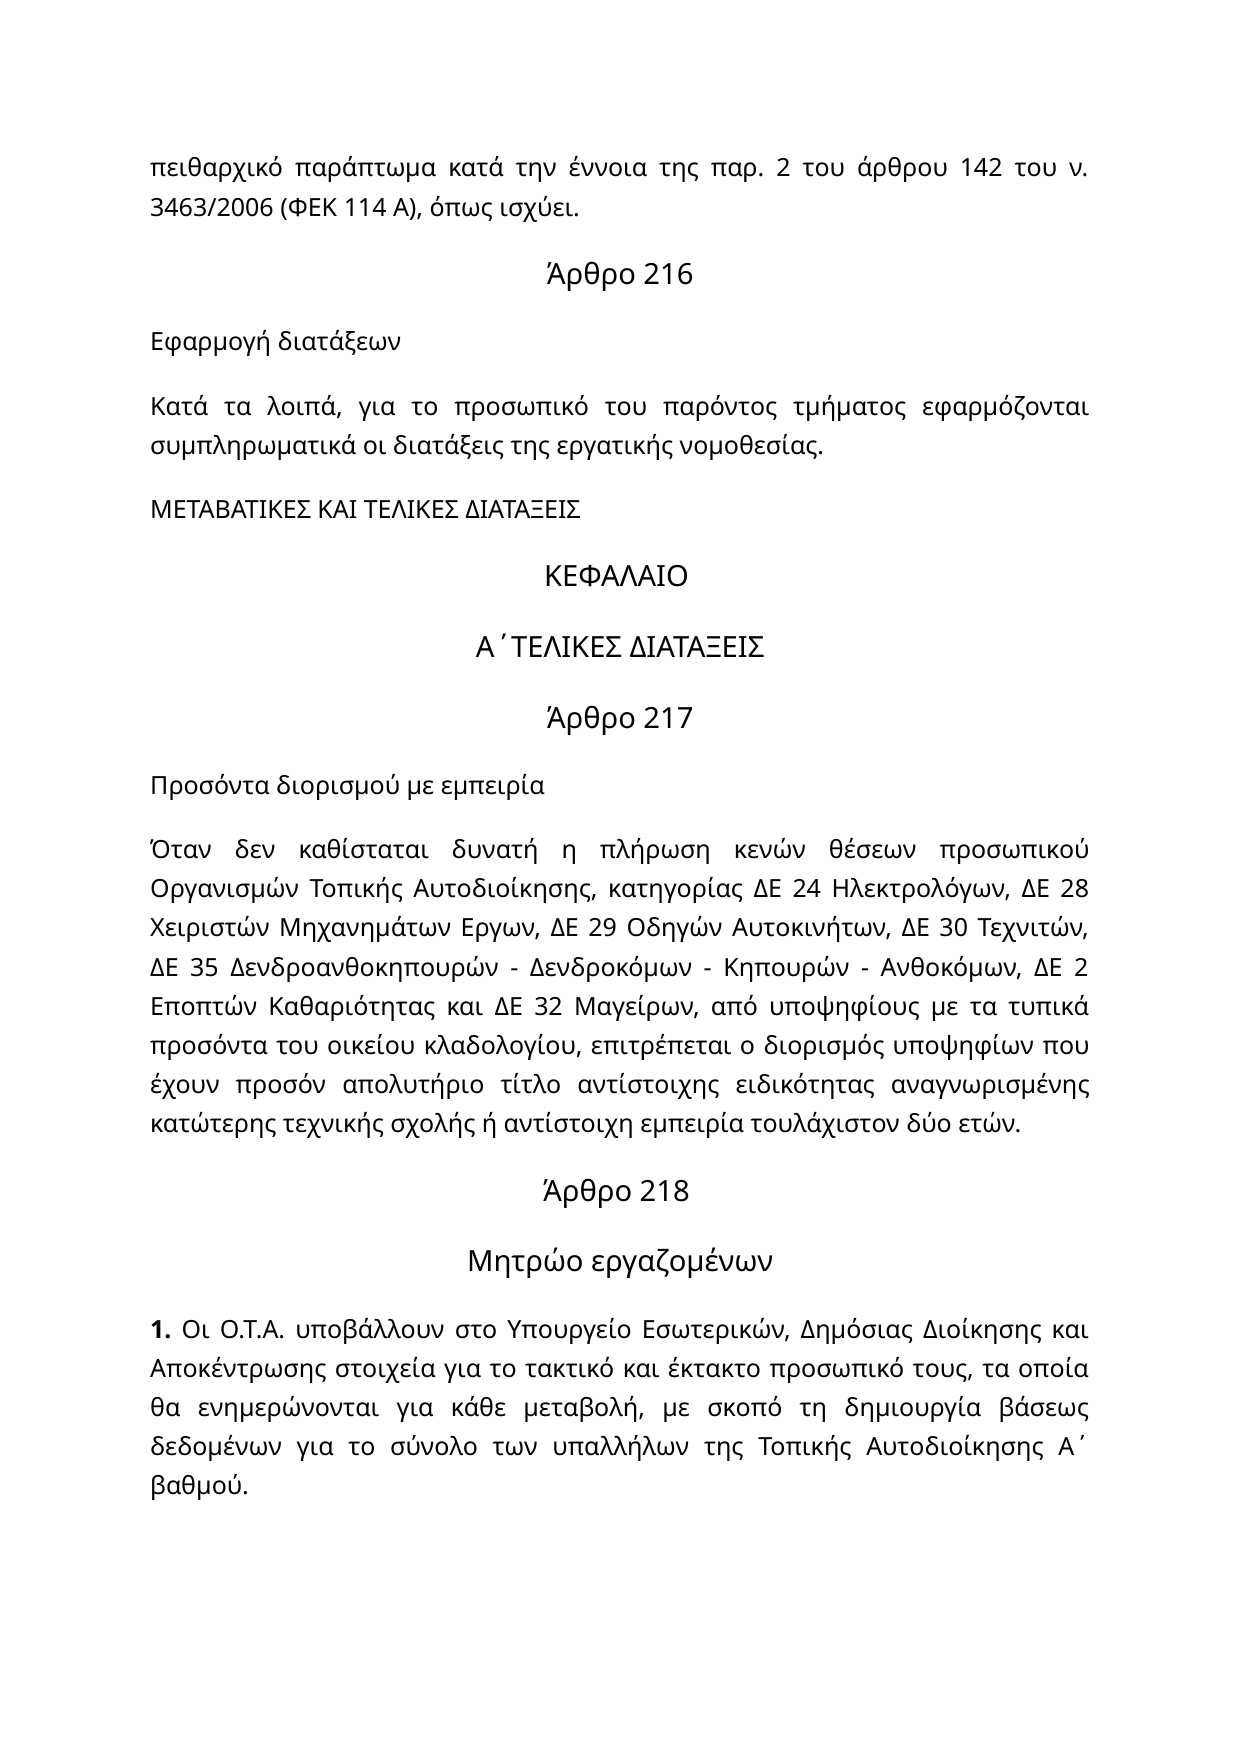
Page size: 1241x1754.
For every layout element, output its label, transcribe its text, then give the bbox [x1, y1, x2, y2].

text Προσόντα διορισμού με εμπειρία [150, 767, 1090, 802]
text 1. Οι Ο.Τ.Α. υποβάλλουν στο Υπουργείο Εσωτερικών, Δημόσιας Διοίκησης και Αποκέντρωσης στοιχεία για το τακτικό και έκτακτο προσωπικό τους, τα οποία θα ενημερώνονται για κάθε μεταβολή, με σκοπό τη δημιουργία βάσεως δεδομένων για το σύνολο των υπαλλήλων της Τοπικής Αυτοδιοίκησης Α΄ βαθμού. [150, 1311, 1090, 1502]
text Όταν δεν καθίσταται δυνατή η πλήρωση κενών θέσεων προσωπικού Οργανισμών Τοπικής Αυτοδιοίκησης, κατηγορίας ΔΕ 24 Ηλεκτρολόγων, ΔΕ 28 Χειριστών Μηχανημάτων Εργων, ΔΕ 29 Οδηγών Αυτοκινήτων, ΔΕ 30 Τεχνιτών, ΔΕ 35 Δενδροανθοκηπουρών - Δενδροκόμων - Κηπουρών - Ανθοκόμων, ΔΕ 2 Εποπτών Καθαριότητας και ΔΕ 32 Μαγείρων, από υποψηφίους με τα τυπικά προσόντα του οικείου κλαδολογίου, επιτρέπεται ο διορισμός υποψηφίων που έχουν προσόν απολυτήριο τίτλο αντίστοιχης ειδικότητας αναγνωρισμένης κατώτερης τεχνικής σχολής ή αντίστοιχη εμπειρία τουλάχιστον δύο ετών. [150, 832, 1090, 1140]
text ΜΕΤΑΒΑΤΙΚΕΣ ΚΑΙ ΤΕΛΙΚΕΣ ΔΙΑΤΑΞΕΙΣ [150, 491, 1090, 526]
subtitle ΚΕΦΑΛΑΙΟ [150, 556, 1090, 595]
subtitle Άρθρο 218 [150, 1170, 1090, 1210]
subtitle Μητρώο εργαζομένων [150, 1241, 1090, 1280]
text Κατά τα λοιπά, για το προσωπικό του παρόντος τμήματος εφαρμόζονται συμπληρωματικά οι διατάξεις της εργατικής νομοθεσίας. [150, 388, 1090, 461]
text Εφαρμογή διατάξεων [150, 324, 1090, 358]
subtitle Άρθρο 217 [150, 697, 1090, 737]
subtitle Άρθρο 216 [150, 253, 1090, 293]
text πειθαρχικό παράπτωμα κατά την έννοια της παρ. 2 του άρθρου 142 του ν. 3463/2006 (ΦΕΚ 114 Α), όπως ισχύει. [150, 150, 1090, 223]
subtitle Α΄ΤΕΛΙΚΕΣ ΔΙΑΤΑΞΕΙΣ [150, 626, 1090, 666]
